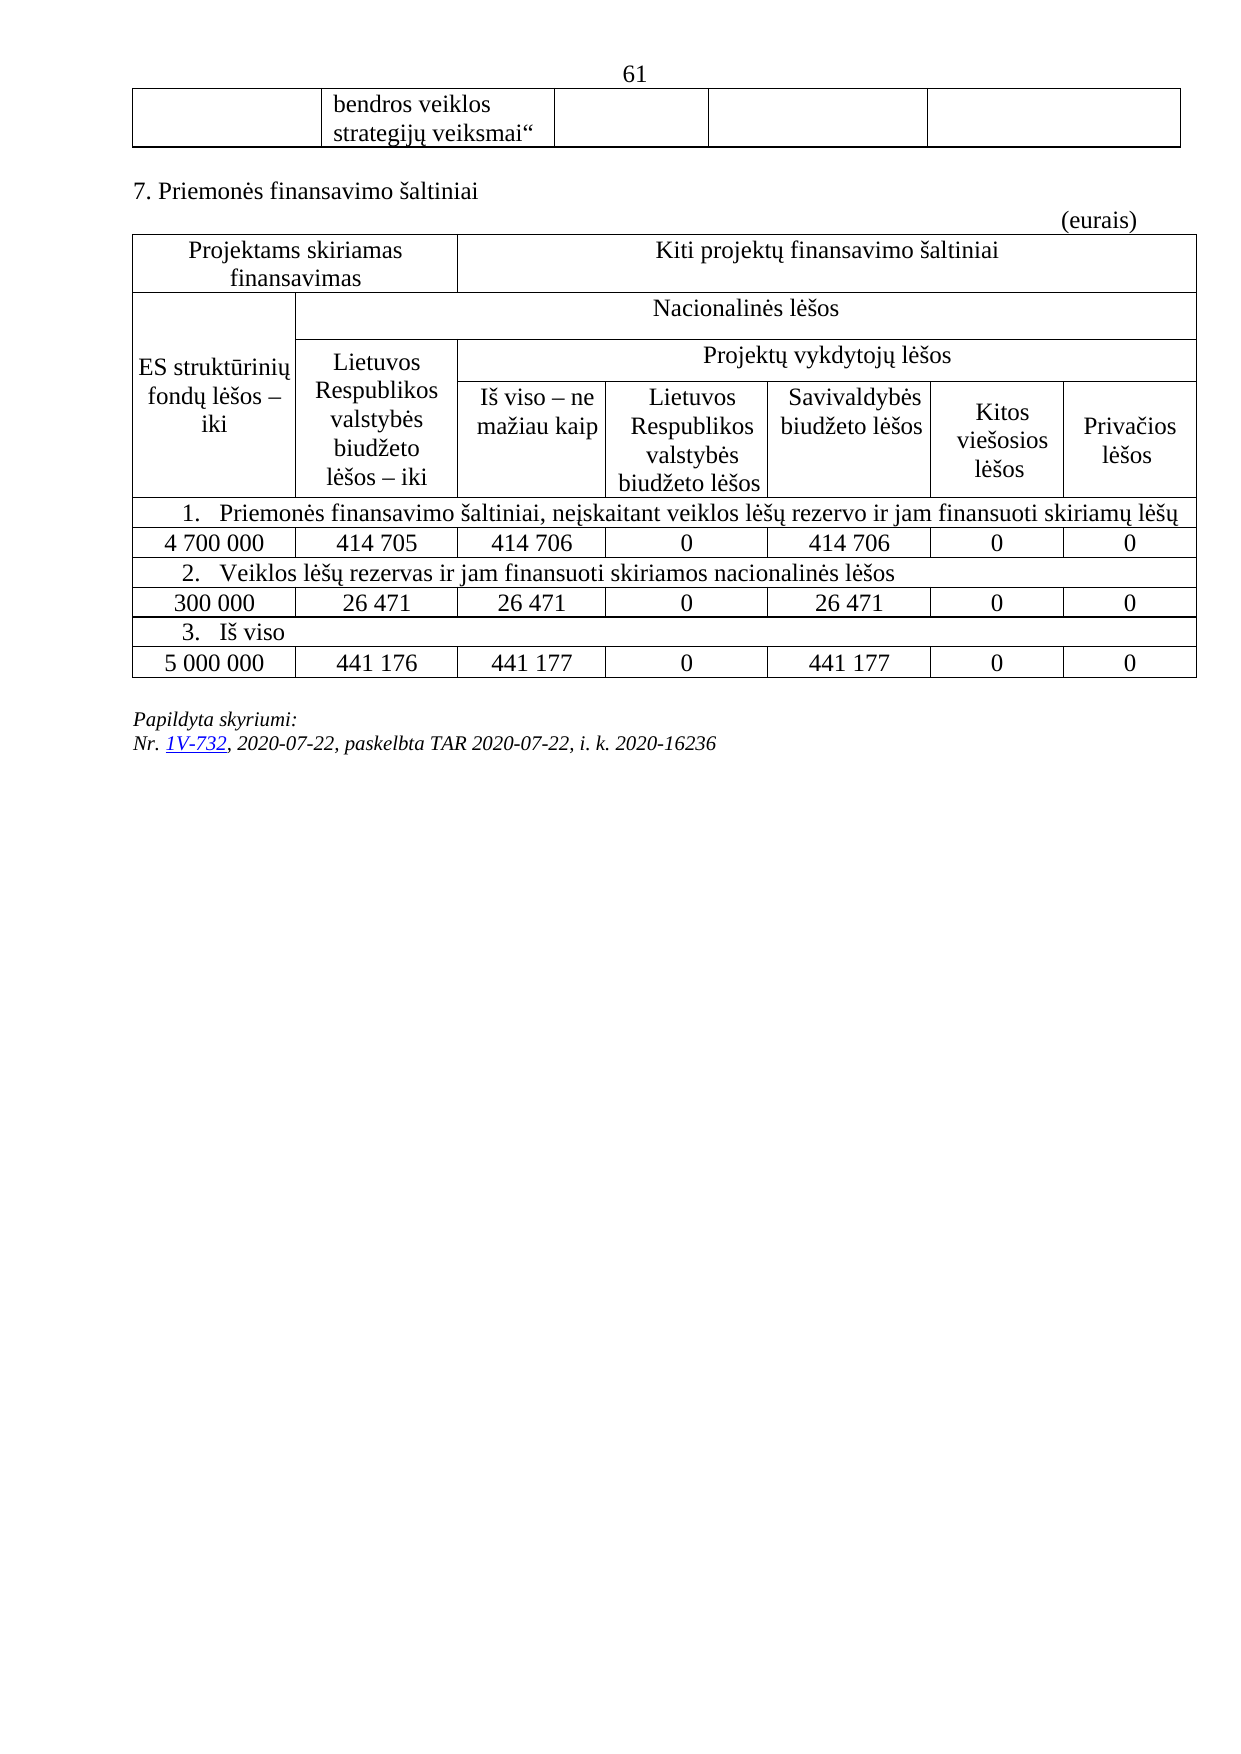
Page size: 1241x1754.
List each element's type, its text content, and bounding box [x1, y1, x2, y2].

table_cell 0 [931, 528, 1063, 557]
table_cell 0 [1064, 528, 1196, 557]
table_cell 414 706 [458, 528, 605, 557]
table_cell [555, 89, 708, 146]
table_cell bendros veiklos strategijų veiksmai“ [322, 89, 554, 146]
table_cell Projektų vykdytojų lėšos [458, 340, 1196, 381]
table_cell 3. Iš viso [133, 618, 1196, 646]
table_cell 1. Priemonės finansavimo šaltiniai, neįskaitant veiklos lėšų rezervo ir jam finansuoti skiriamų lėšų [133, 498, 1196, 527]
table_cell Privačios lėšos [1064, 382, 1196, 497]
table_cell 0 [1064, 588, 1196, 616]
table_cell 441 176 [296, 647, 457, 677]
table_cell Savivaldybės biudžeto lėšos [768, 382, 930, 497]
table_cell 441 177 [768, 647, 930, 677]
table_header Kiti projektų finansavimo šaltiniai [458, 235, 1196, 292]
table_cell 26 471 [768, 588, 930, 616]
table_cell [928, 89, 1180, 146]
text Nr. 1V-732, 2020-07-22, paskelbta TAR 2020-07-22, i. k. 2020-16236 [133, 731, 1137, 755]
table_cell 0 [606, 528, 767, 557]
table_cell 441 177 [458, 647, 605, 677]
table_cell 5 000 000 [133, 647, 295, 677]
table_cell Lietuvos Respublikos valstybės biudžeto lėšos – iki [296, 340, 457, 497]
table_header Projektams skiriamas finansavimas [133, 235, 457, 292]
table_cell 300 000 [133, 588, 295, 616]
table_cell Kitos viešosios lėšos [931, 382, 1063, 497]
table_cell Iš viso – ne mažiau kaip [458, 382, 605, 497]
table_cell 414 705 [296, 528, 457, 557]
text 7. Priemonės finansavimo šaltiniai [133, 176, 1137, 205]
table_cell 4 700 000 [133, 528, 295, 557]
table_cell 2. Veiklos lėšų rezervas ir jam finansuoti skiriamos nacionalinės lėšos [133, 558, 1196, 587]
table_cell [709, 89, 927, 146]
text Papildyta skyriumi: [133, 707, 1137, 731]
table_cell 26 471 [458, 588, 605, 616]
text (eurais) [259, 205, 1137, 234]
table_cell Nacionalinės lėšos [296, 293, 1196, 339]
table_cell 0 [606, 647, 767, 677]
table_cell 0 [1064, 647, 1196, 677]
table_cell 0 [606, 588, 767, 616]
table_cell 0 [931, 588, 1063, 616]
table_cell 26 471 [296, 588, 457, 616]
table_cell [133, 89, 321, 146]
table_cell Lietuvos Respublikos valstybės biudžeto lėšos [606, 382, 767, 497]
table_cell 0 [931, 647, 1063, 677]
table_cell ES struktūrinių fondų lėšos – iki [133, 293, 295, 497]
table_cell 414 706 [768, 528, 930, 557]
